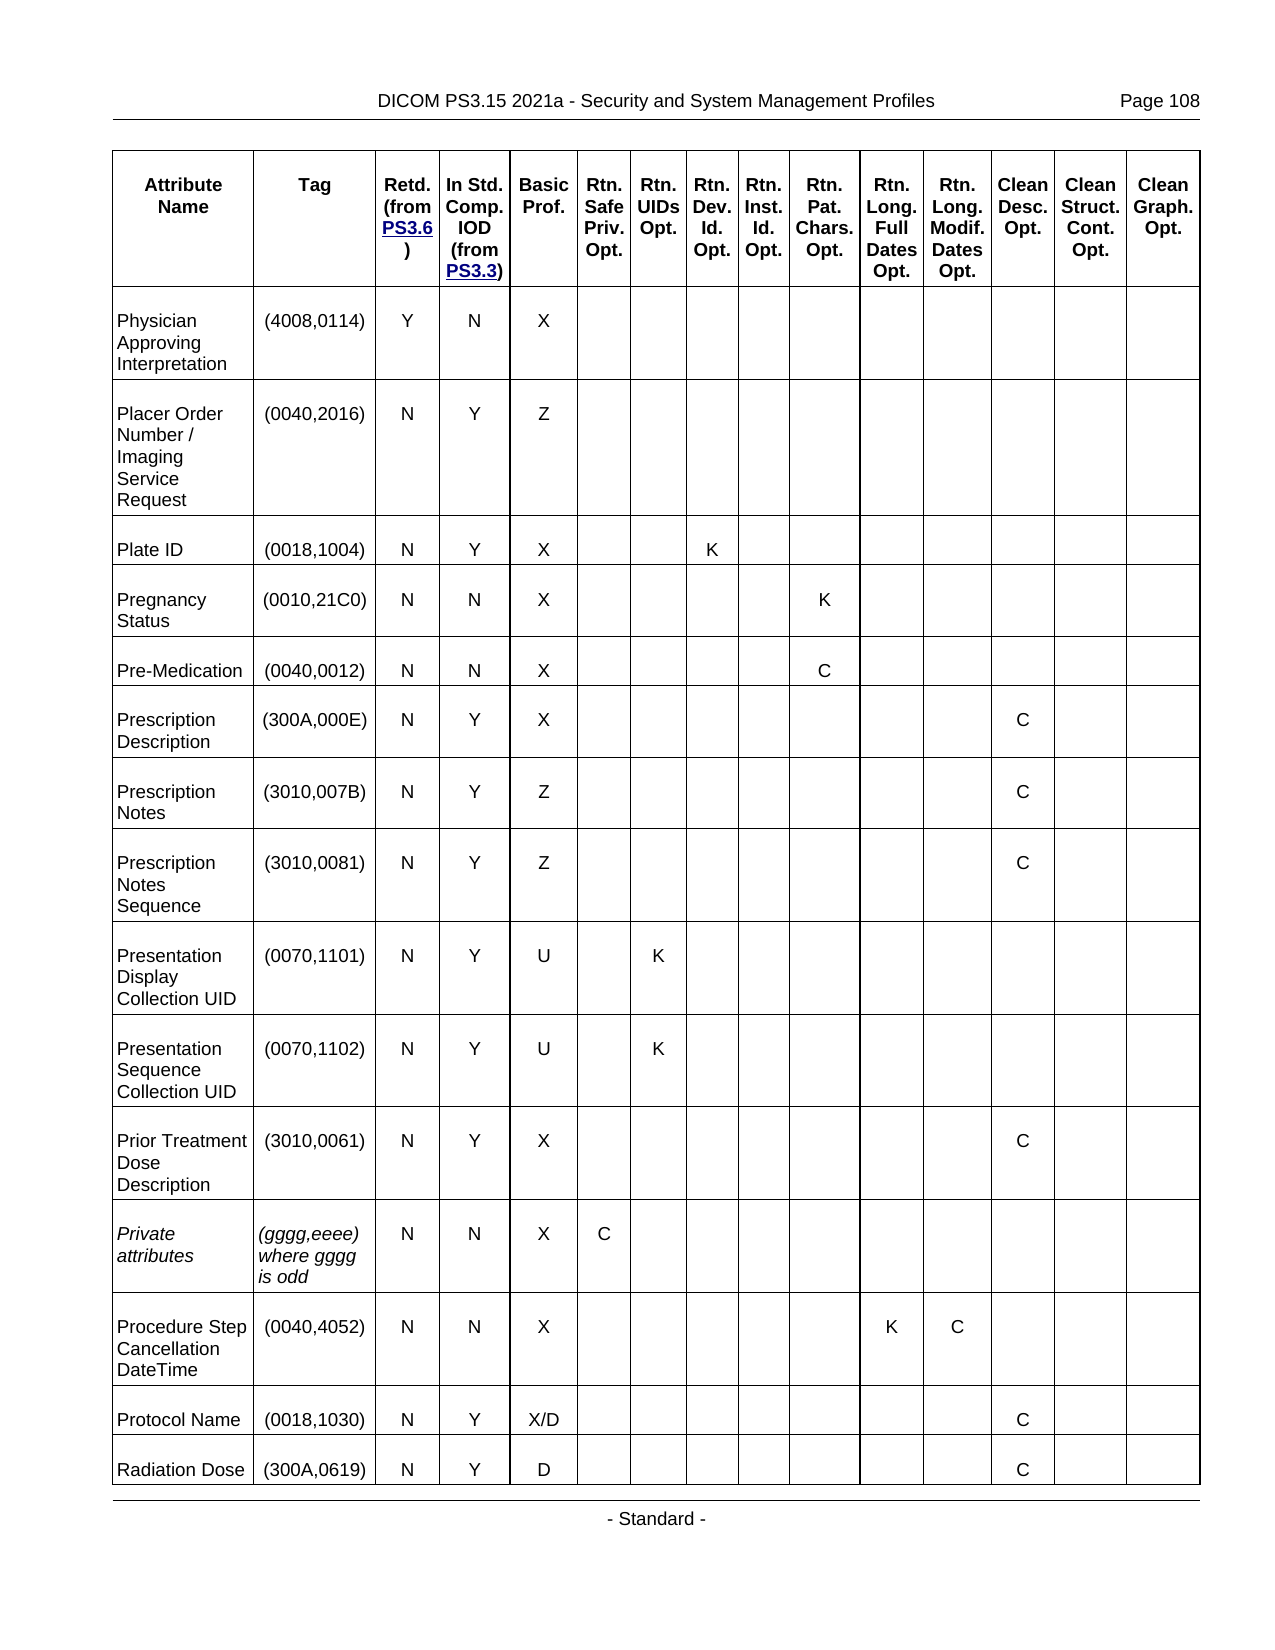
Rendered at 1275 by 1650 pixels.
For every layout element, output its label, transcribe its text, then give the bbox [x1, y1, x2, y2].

table_cell X [511, 1107, 577, 1199]
table_cell (4008,0114) [254, 287, 375, 379]
table_cell Y [440, 1107, 509, 1199]
table_cell Presentation Sequence Collection UID [113, 1015, 253, 1106]
table_cell [1055, 1386, 1126, 1434]
table_cell K [687, 516, 738, 564]
table_cell Y [376, 287, 439, 379]
table_cell N [376, 1293, 439, 1385]
table_cell Y [440, 922, 509, 1013]
table_cell [578, 1107, 630, 1199]
table_cell [631, 758, 686, 828]
table_cell [861, 1435, 923, 1484]
table_cell [992, 922, 1054, 1013]
table_cell [631, 1435, 686, 1484]
table_cell Z [511, 829, 577, 921]
table_cell [739, 1107, 789, 1199]
table_cell [687, 1293, 738, 1385]
table_cell [924, 637, 991, 685]
table_header Rtn. UIDs Opt. [631, 151, 686, 286]
table_cell N [376, 758, 439, 828]
table_cell D [511, 1435, 577, 1484]
table_cell C [992, 1107, 1054, 1199]
table_cell (0018,1004) [254, 516, 375, 564]
table_cell [739, 1386, 789, 1434]
table_cell X [511, 516, 577, 564]
table_cell [790, 829, 859, 921]
table_cell [687, 922, 738, 1013]
table_cell K [790, 565, 859, 636]
table_cell N [376, 1200, 439, 1292]
table_cell [992, 637, 1054, 685]
table_cell [578, 1293, 630, 1385]
table_cell (3010,0081) [254, 829, 375, 921]
table_cell C [992, 686, 1054, 757]
table_cell [631, 565, 686, 636]
table_cell Pre-Medication [113, 637, 253, 685]
table_header In Std. Comp. IOD (from PS3.3) [440, 151, 509, 286]
table_cell [578, 1435, 630, 1484]
table_cell [631, 1107, 686, 1199]
table_cell [1127, 380, 1199, 515]
table_cell [1055, 637, 1126, 685]
table_cell [992, 1293, 1054, 1385]
table_cell Prior Treatment Dose Description [113, 1107, 253, 1199]
table_cell [861, 922, 923, 1013]
table_cell X [511, 637, 577, 685]
table_cell U [511, 1015, 577, 1106]
table_cell [1127, 1015, 1199, 1106]
table_cell [687, 1435, 738, 1484]
table_cell [861, 758, 923, 828]
table_cell [861, 1200, 923, 1292]
table_cell N [440, 1200, 509, 1292]
table_cell [631, 380, 686, 515]
table_cell [578, 686, 630, 757]
table_cell [1055, 287, 1126, 379]
table_cell [687, 565, 738, 636]
table_cell (gggg,eeee) where gggg is odd [254, 1200, 375, 1292]
table_cell [687, 829, 738, 921]
table_cell Y [440, 1386, 509, 1434]
table_cell [739, 829, 789, 921]
table_cell Y [440, 686, 509, 757]
table_cell [631, 1200, 686, 1292]
table_cell [1055, 1293, 1126, 1385]
table_cell C [992, 758, 1054, 828]
table_cell K [631, 1015, 686, 1106]
table_cell [1055, 516, 1126, 564]
table_cell [861, 686, 923, 757]
table_cell N [376, 922, 439, 1013]
table_cell [578, 516, 630, 564]
table_cell [924, 516, 991, 564]
table_cell N [376, 1107, 439, 1199]
table_cell [1055, 380, 1126, 515]
table_cell [631, 516, 686, 564]
table_cell [790, 380, 859, 515]
table_header Clean Struct. Cont. Opt. [1055, 151, 1126, 286]
table_cell [739, 637, 789, 685]
table_cell [790, 1107, 859, 1199]
table_cell [924, 1015, 991, 1106]
table_cell [924, 1386, 991, 1434]
table_cell [739, 516, 789, 564]
table_cell [1127, 516, 1199, 564]
table_cell [687, 686, 738, 757]
table_cell [790, 516, 859, 564]
table_cell Z [511, 758, 577, 828]
table_cell (0070,1101) [254, 922, 375, 1013]
table_cell [578, 829, 630, 921]
table_cell Plate ID [113, 516, 253, 564]
table_cell Procedure Step Cancellation DateTime [113, 1293, 253, 1385]
table_cell [687, 380, 738, 515]
table_cell [739, 758, 789, 828]
table_cell Z [511, 380, 577, 515]
table_cell Y [440, 829, 509, 921]
table_cell [992, 1200, 1054, 1292]
table_cell [1127, 686, 1199, 757]
table_cell [924, 922, 991, 1013]
table_cell N [376, 565, 439, 636]
table_cell N [440, 565, 509, 636]
table_cell [924, 287, 991, 379]
table_cell [861, 565, 923, 636]
table_cell (0018,1030) [254, 1386, 375, 1434]
table_cell [1127, 637, 1199, 685]
table_cell [578, 287, 630, 379]
table_cell Y [440, 758, 509, 828]
table_cell [578, 565, 630, 636]
table_cell [790, 287, 859, 379]
table_cell [861, 287, 923, 379]
table_cell [1055, 686, 1126, 757]
table_cell X [511, 1293, 577, 1385]
table_cell N [376, 637, 439, 685]
table_cell [578, 1015, 630, 1106]
table_cell N [376, 686, 439, 757]
table_cell Physician Approving Interpretation [113, 287, 253, 379]
table_cell Prescription Notes [113, 758, 253, 828]
table_cell [687, 1386, 738, 1434]
table_cell [1127, 1386, 1199, 1434]
table_cell (3010,0061) [254, 1107, 375, 1199]
table_cell N [376, 1435, 439, 1484]
table_cell X [511, 1200, 577, 1292]
table_cell [992, 1015, 1054, 1106]
table_cell [924, 380, 991, 515]
table_cell (300A,000E) [254, 686, 375, 757]
table_cell [924, 829, 991, 921]
table_header Rtn. Safe Priv. Opt. [578, 151, 630, 286]
table_cell [790, 758, 859, 828]
table_cell [790, 1200, 859, 1292]
table_header Tag [254, 151, 375, 286]
table_cell Y [440, 1015, 509, 1106]
table_cell [631, 287, 686, 379]
table_cell (0040,2016) [254, 380, 375, 515]
table_cell [687, 287, 738, 379]
table_cell C [790, 637, 859, 685]
table_cell N [440, 637, 509, 685]
table_cell K [631, 922, 686, 1013]
table_cell [1127, 1200, 1199, 1292]
table_header Rtn. Pat. Chars. Opt. [790, 151, 859, 286]
table_cell [739, 922, 789, 1013]
table_cell [1127, 1107, 1199, 1199]
table_cell [1127, 565, 1199, 636]
table_cell [687, 1015, 738, 1106]
table_cell [1055, 1015, 1126, 1106]
table_cell (0010,21C0) [254, 565, 375, 636]
table_cell K [861, 1293, 923, 1385]
table_cell [1127, 1293, 1199, 1385]
table_cell [631, 686, 686, 757]
table_cell C [924, 1293, 991, 1385]
table_cell [578, 1386, 630, 1434]
table_cell [739, 287, 789, 379]
table_cell [631, 829, 686, 921]
table_cell [992, 516, 1054, 564]
table_cell [631, 637, 686, 685]
table_cell [790, 1386, 859, 1434]
table_cell [790, 1435, 859, 1484]
table_cell Prescription Notes Sequence [113, 829, 253, 921]
table_cell [578, 758, 630, 828]
table_cell [687, 1200, 738, 1292]
table_header Retd. (from PS3.6) [376, 151, 439, 286]
table_cell C [992, 829, 1054, 921]
table_cell N [376, 829, 439, 921]
table_cell C [578, 1200, 630, 1292]
table_cell Placer Order Number / Imaging Service Request [113, 380, 253, 515]
table_cell [687, 758, 738, 828]
table_cell [861, 380, 923, 515]
table_cell [924, 1200, 991, 1292]
table_cell [1055, 1107, 1126, 1199]
table_cell Presentation Display Collection UID [113, 922, 253, 1013]
table_cell [739, 1015, 789, 1106]
table_cell [1055, 565, 1126, 636]
table_cell N [440, 287, 509, 379]
table_cell C [992, 1386, 1054, 1434]
table_header Clean Graph. Opt. [1127, 151, 1199, 286]
table_cell [1127, 1435, 1199, 1484]
table_cell N [376, 1386, 439, 1434]
table_cell C [992, 1435, 1054, 1484]
table_cell [924, 565, 991, 636]
table_cell (0040,4052) [254, 1293, 375, 1385]
table_cell [861, 637, 923, 685]
table_cell [631, 1293, 686, 1385]
table_cell [924, 758, 991, 828]
table_cell Protocol Name [113, 1386, 253, 1434]
table_cell [992, 380, 1054, 515]
table_cell [739, 686, 789, 757]
table_cell [1127, 758, 1199, 828]
table_cell [861, 829, 923, 921]
table_cell [924, 1435, 991, 1484]
table_cell N [440, 1293, 509, 1385]
table_cell [687, 637, 738, 685]
table_cell Radiation Dose [113, 1435, 253, 1484]
table_header Rtn. Inst. Id. Opt. [739, 151, 789, 286]
table_cell [992, 565, 1054, 636]
table_cell N [376, 516, 439, 564]
table_cell [861, 1107, 923, 1199]
table_cell Prescription Description [113, 686, 253, 757]
table_cell [861, 1386, 923, 1434]
table_cell X [511, 565, 577, 636]
table_cell X [511, 686, 577, 757]
table_header Basic Prof. [511, 151, 577, 286]
table_header Rtn. Long. Modif. Dates Opt. [924, 151, 991, 286]
table_cell [1055, 829, 1126, 921]
table_cell (3010,007B) [254, 758, 375, 828]
table_cell X [511, 287, 577, 379]
table_cell Y [440, 380, 509, 515]
table_cell X/D [511, 1386, 577, 1434]
table_header Rtn. Dev. Id. Opt. [687, 151, 738, 286]
table_cell Pregnancy Status [113, 565, 253, 636]
table_cell [1127, 287, 1199, 379]
table_cell [924, 1107, 991, 1199]
table_cell Y [440, 516, 509, 564]
table_cell [790, 922, 859, 1013]
table_cell [992, 287, 1054, 379]
table_cell [631, 1386, 686, 1434]
table_cell (0070,1102) [254, 1015, 375, 1106]
table_cell U [511, 922, 577, 1013]
table_cell Y [440, 1435, 509, 1484]
table_cell N [376, 1015, 439, 1106]
table_header Rtn. Long. Full Dates Opt. [861, 151, 923, 286]
table_cell (0040,0012) [254, 637, 375, 685]
table_cell [1055, 1435, 1126, 1484]
table_header Attribute Name [113, 151, 253, 286]
table_cell [687, 1107, 738, 1199]
table_cell [861, 516, 923, 564]
table_header Clean Desc. Opt. [992, 151, 1054, 286]
table_cell [790, 1015, 859, 1106]
table_cell [1127, 922, 1199, 1013]
table_cell [739, 1435, 789, 1484]
table_cell [1055, 1200, 1126, 1292]
table_cell [790, 686, 859, 757]
table_cell [739, 1200, 789, 1292]
table_cell [790, 1293, 859, 1385]
table_cell [578, 380, 630, 515]
table_cell [578, 637, 630, 685]
table_cell [924, 686, 991, 757]
table_cell [578, 922, 630, 1013]
table_cell [739, 380, 789, 515]
table_cell [1127, 829, 1199, 921]
table_cell [739, 565, 789, 636]
table_cell [739, 1293, 789, 1385]
table_cell (300A,0619) [254, 1435, 375, 1484]
table_cell [861, 1015, 923, 1106]
table_cell N [376, 380, 439, 515]
table_cell Private attributes [113, 1200, 253, 1292]
table_cell [1055, 758, 1126, 828]
table_cell [1055, 922, 1126, 1013]
